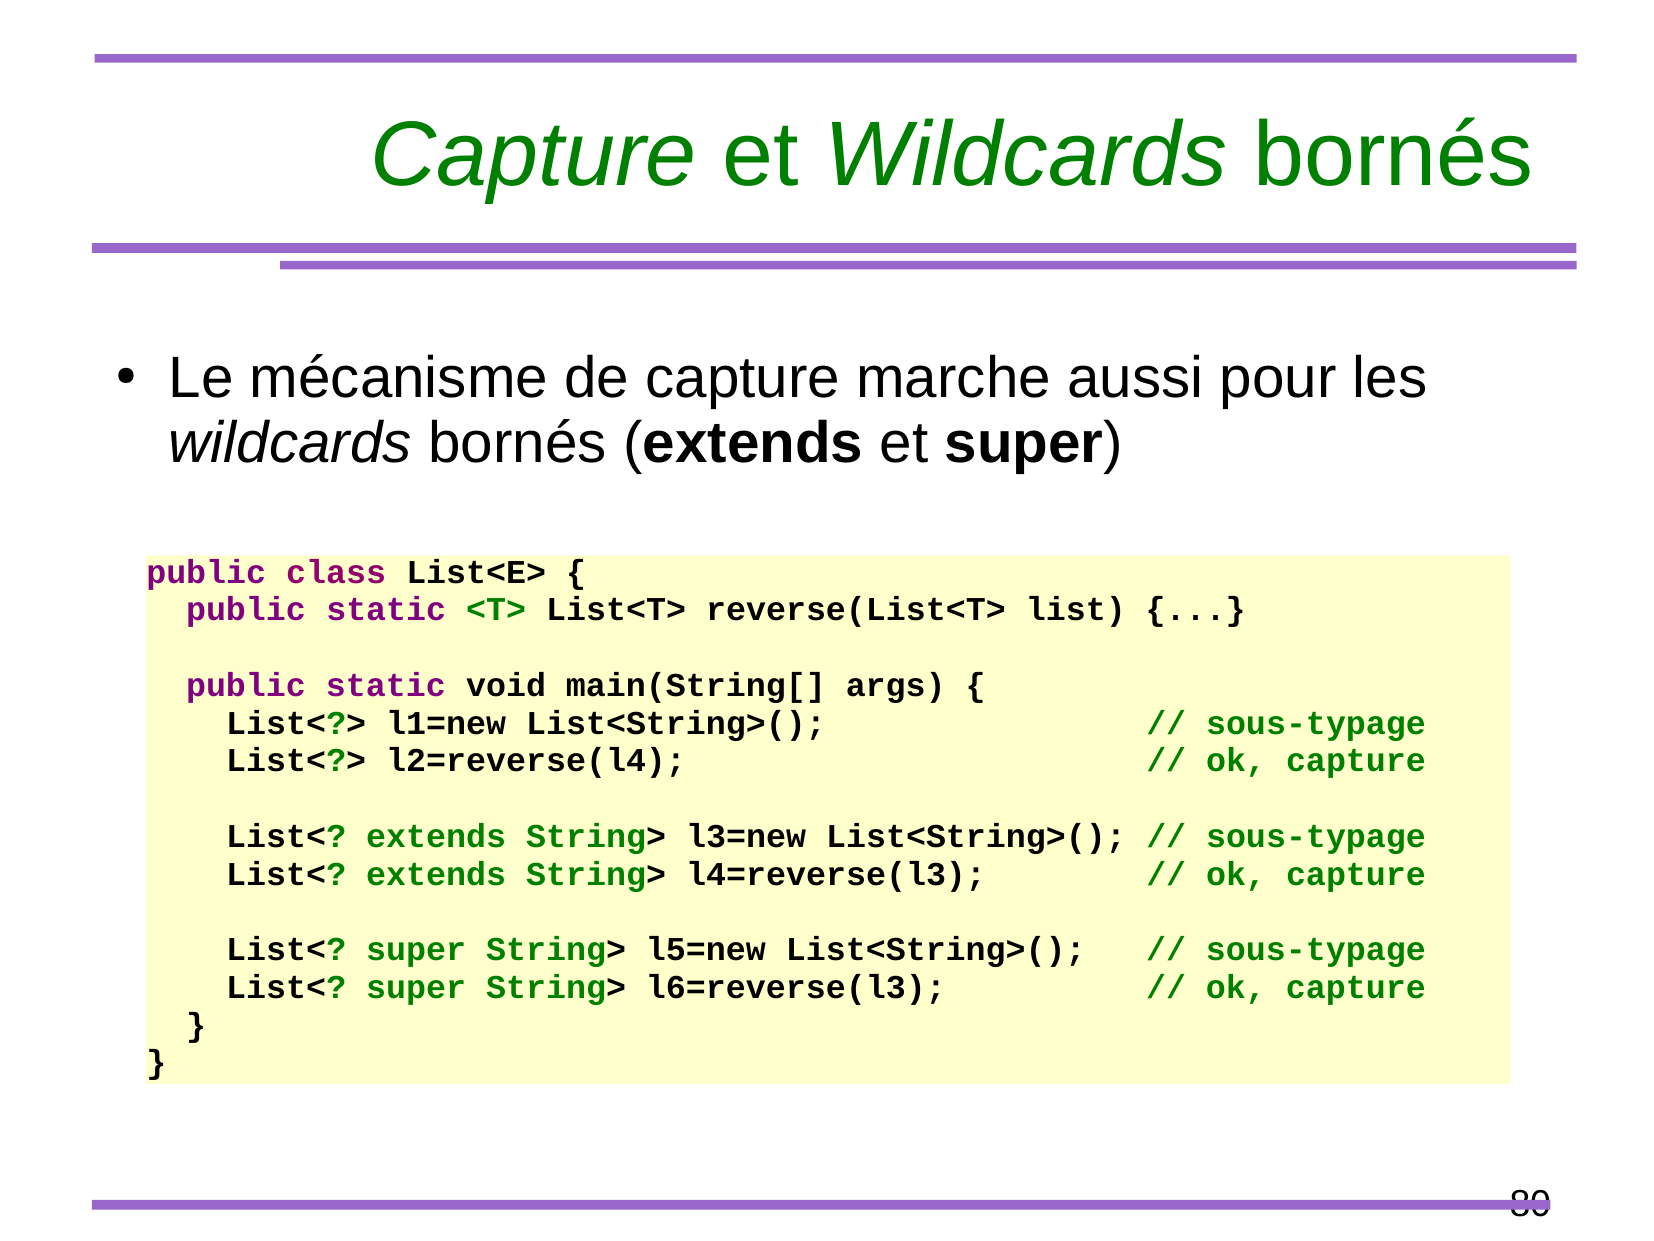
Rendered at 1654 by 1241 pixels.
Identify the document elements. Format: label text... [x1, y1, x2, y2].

list Le mécanisme de capture marche aussi pour les wildcards bornés (extends et super) [97, 344, 1538, 1127]
text_box public class List<E> { public static <T> List<T> reverse(List<T> list) {...} public static void main(String[] args) { List<?> l1=new List<String>(); // sous-typage List<?> l2=reverse(l4); // ok, capture List<? extends String> l3=new List<String>(); // sous-typage List<? extends String> l4=reverse(l3); // ok, capture List<? super String> l5=new List<String>(); // sous-typage List<? super String> l6=reverse(l3); // ok, capture } } [146, 555, 1511, 1084]
title Capture et Wildcards bornés [121, 49, 1534, 257]
